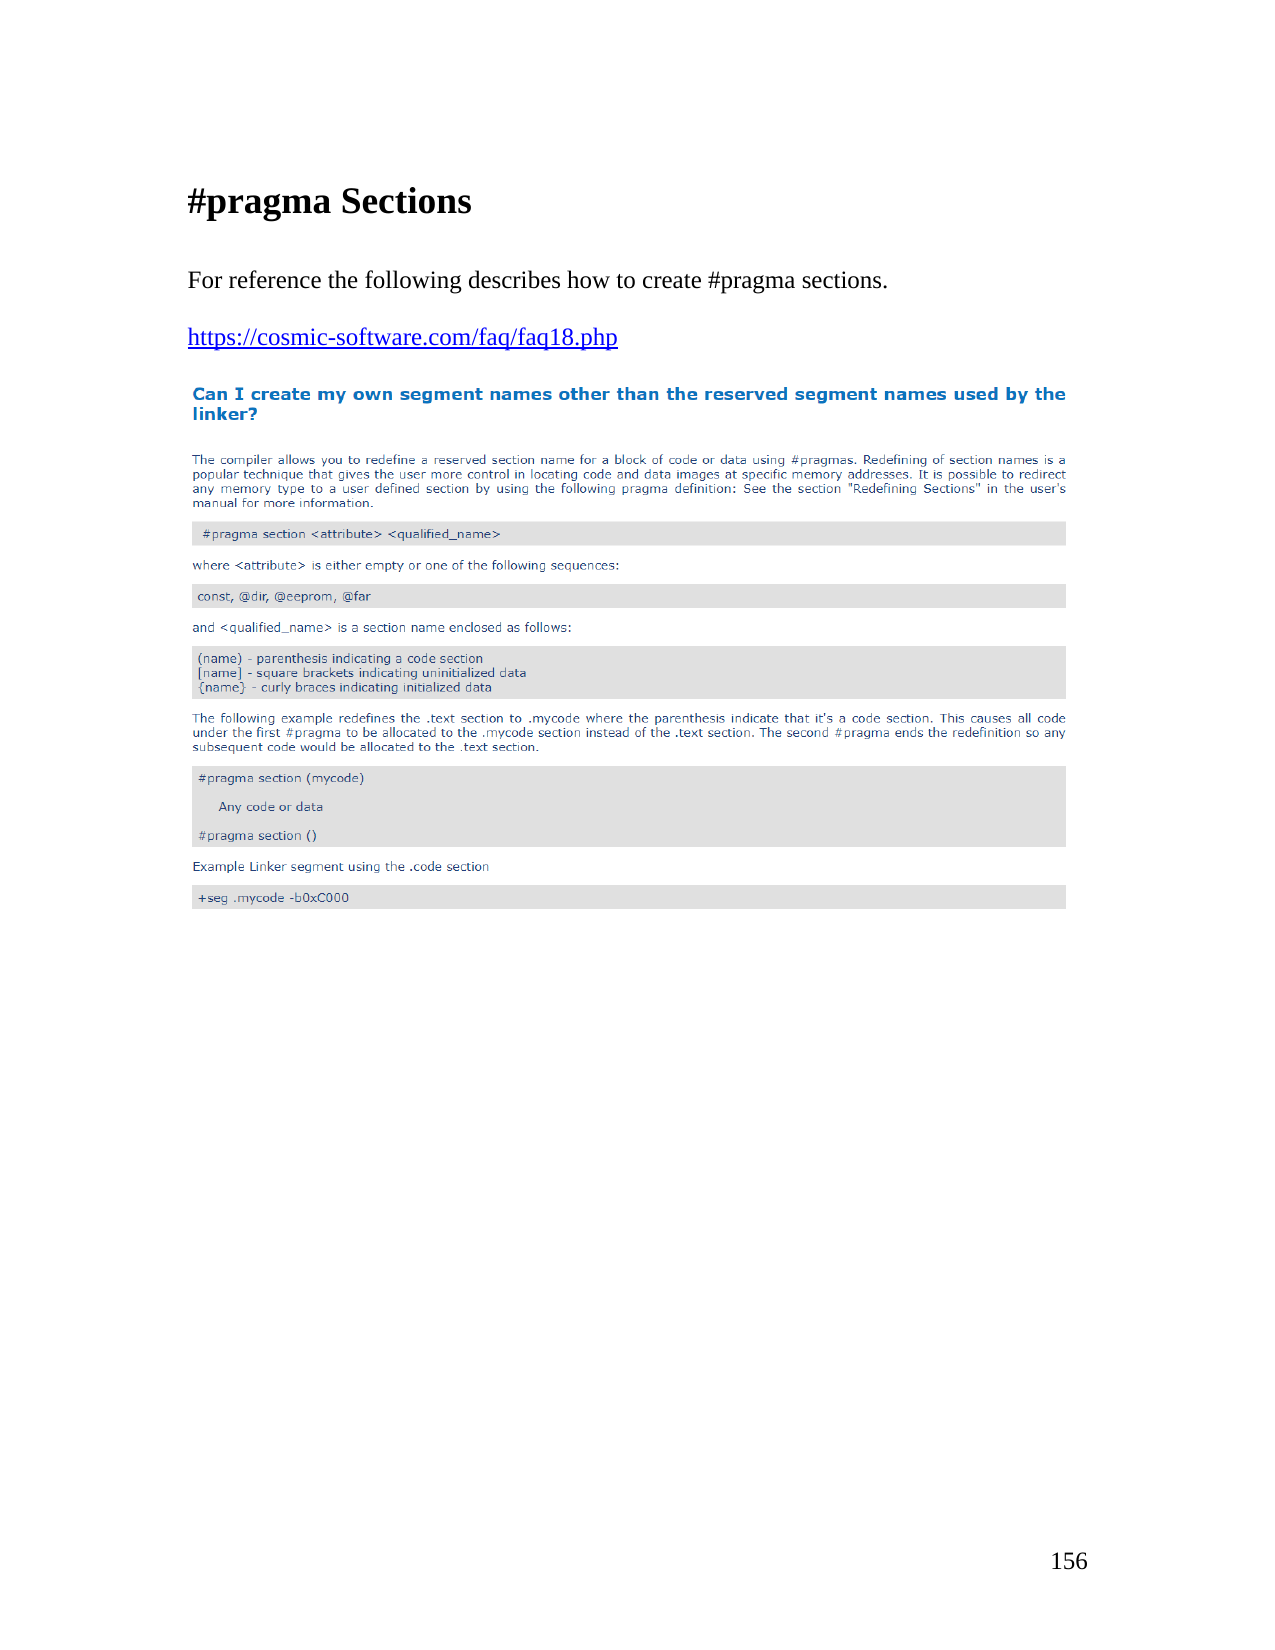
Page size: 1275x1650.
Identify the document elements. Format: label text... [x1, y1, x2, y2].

text #pragma Sections [187, 179, 1087, 222]
text https://cosmic-software.com/faq/faq18.php [187, 322, 1087, 351]
text For reference the following describes how to create #pragma sections. [187, 265, 1087, 294]
picture [187, 380, 1072, 916]
